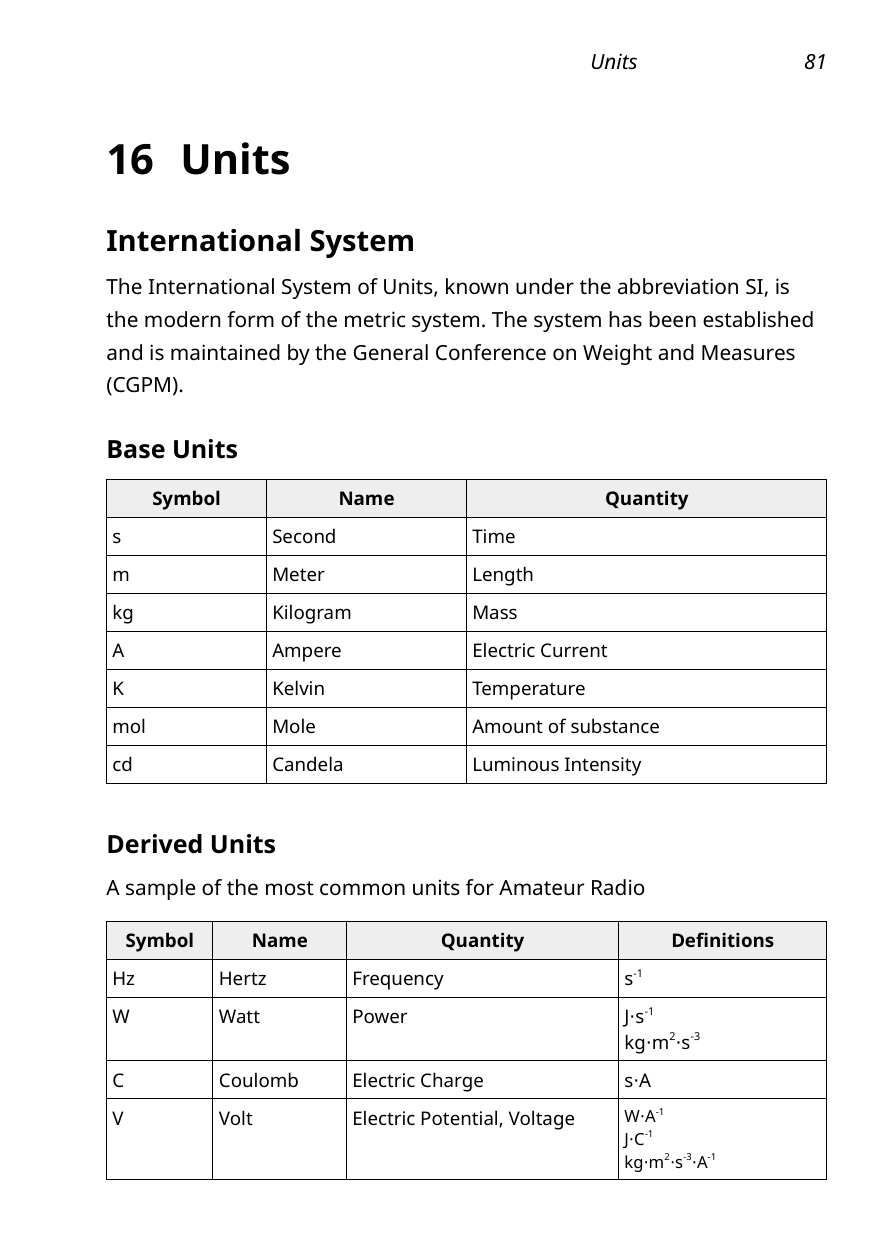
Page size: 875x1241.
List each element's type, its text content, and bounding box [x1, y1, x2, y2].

table_cell Ampere [267, 632, 466, 669]
table_cell K [107, 670, 266, 707]
text The International System of Units, known under the abbreviation SI, is the modern form of the metric system. The system has been established and is maintained by the General Conference on Weight and Measures (CGPM). [106, 272, 827, 399]
table_cell W [107, 998, 212, 1060]
table_cell s [107, 518, 266, 555]
table_cell C [107, 1061, 212, 1098]
table_header Symbol [107, 480, 266, 517]
table_cell cd [107, 746, 266, 783]
table_cell Hertz [213, 960, 346, 997]
table_cell Coulomb [213, 1061, 346, 1098]
table_header Name [267, 480, 466, 517]
table_cell Electric Potential, Voltage [347, 1099, 618, 1179]
table_cell Power [347, 998, 618, 1060]
table_cell Temperature [467, 670, 826, 707]
table_cell Time [467, 518, 826, 555]
table_cell Hz [107, 960, 212, 997]
table_cell Second [267, 518, 466, 555]
table_cell Kelvin [267, 670, 466, 707]
table_cell Volt [213, 1099, 346, 1179]
table_cell Mass [467, 594, 826, 631]
table_header Symbol [107, 922, 212, 959]
table_header Definitions [619, 922, 826, 959]
subtitle International System [106, 220, 827, 260]
table_cell Luminous Intensity [467, 746, 826, 783]
table_cell Amount of substance [467, 708, 826, 745]
table_cell s-1 [619, 960, 826, 997]
table_cell Mole [267, 708, 466, 745]
table_header Name [213, 922, 346, 959]
table_cell Electric Current [467, 632, 826, 669]
table_cell Meter [267, 556, 466, 593]
table_cell Frequency [347, 960, 618, 997]
table_cell m [107, 556, 266, 593]
table_header Quantity [467, 480, 826, 517]
table_cell Length [467, 556, 826, 593]
table_header Quantity [347, 922, 618, 959]
subtitle Derived Units [106, 827, 827, 861]
table_cell Watt [213, 998, 346, 1060]
table_cell mol [107, 708, 266, 745]
table_cell V [107, 1099, 212, 1179]
table_cell A [107, 632, 266, 669]
table_cell Kilogram [267, 594, 466, 631]
table_cell J⋅s-1 kg⋅m2⋅s-3 [619, 998, 826, 1060]
table_cell kg [107, 594, 266, 631]
text A sample of the most common units for Amateur Radio [106, 873, 827, 902]
table_cell s⋅A [619, 1061, 826, 1098]
subtitle Units [106, 130, 827, 187]
subtitle Base Units [106, 432, 827, 466]
table_cell Candela [267, 746, 466, 783]
table_cell Electric Charge [347, 1061, 618, 1098]
table_cell W⋅A-1 J⋅C-1 kg⋅m2⋅s-3⋅A-1 [619, 1099, 826, 1179]
